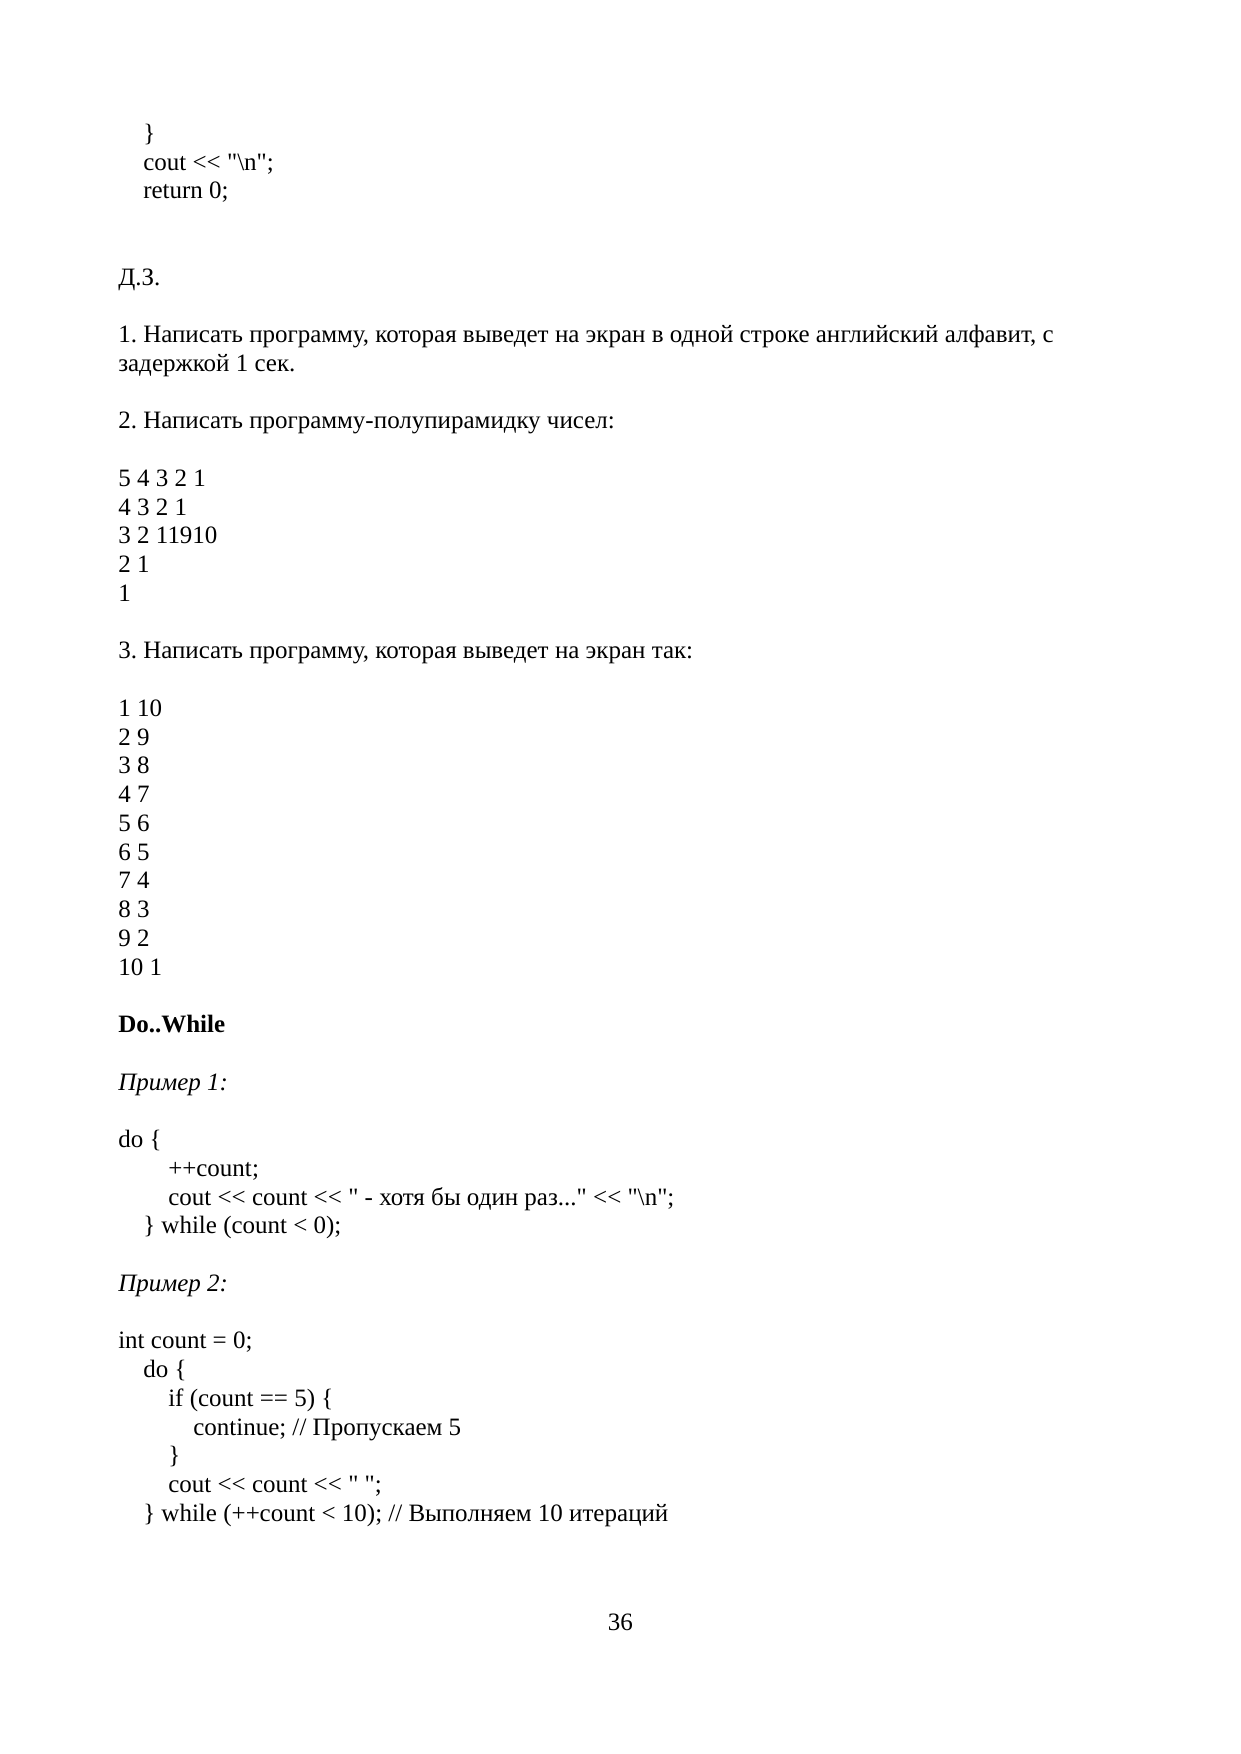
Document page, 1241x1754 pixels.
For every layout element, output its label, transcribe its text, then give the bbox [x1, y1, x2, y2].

text continue; // Пропускаем 5 [118, 1412, 1122, 1441]
text } while (++count < 10); // Выполняем 10 итераций [118, 1498, 1122, 1527]
text if (count == 5) { [118, 1383, 1122, 1412]
text } [118, 118, 1122, 147]
text 10 1 [118, 952, 1122, 981]
text Пример 1: [118, 1067, 1122, 1096]
text 1. Написать программу, которая выведет на экран в одной строке английский алфавит, с задержкой 1 сек. [118, 319, 1122, 377]
text 3. Написать программу, которая выведет на экран так: [118, 636, 1122, 664]
text Do..While [118, 1009, 1122, 1038]
text Пример 2: [118, 1268, 1122, 1297]
text 4 3 2 1 [118, 492, 1122, 521]
text ++count; [118, 1153, 1122, 1182]
text 5 4 3 2 1 [118, 463, 1122, 492]
text 9 2 [118, 923, 1122, 952]
text 8 3 [118, 894, 1122, 923]
text cout << "\n"; [118, 147, 1122, 176]
text 4 7 [118, 779, 1122, 808]
text 3 2 11910 [118, 521, 1122, 549]
text 2. Написать программу-полупирамидку чисел: [118, 406, 1122, 434]
text do { [118, 1124, 1122, 1153]
text } [118, 1441, 1122, 1469]
text 2 1 [118, 549, 1122, 578]
text 6 5 [118, 837, 1122, 866]
text int count = 0; [118, 1326, 1122, 1354]
text 2 9 [118, 722, 1122, 751]
text do { [118, 1354, 1122, 1383]
text } while (count < 0); [118, 1211, 1122, 1239]
text 1 [118, 578, 1122, 607]
text return 0; [118, 176, 1122, 204]
text 5 6 [118, 808, 1122, 837]
text cout << count << " - хотя бы один раз..." << "\n"; [118, 1182, 1122, 1211]
text 1 10 [118, 693, 1122, 722]
text 3 8 [118, 751, 1122, 779]
text cout << count << " "; [118, 1469, 1122, 1498]
text 7 4 [118, 866, 1122, 894]
text Д.З. [118, 262, 1122, 291]
